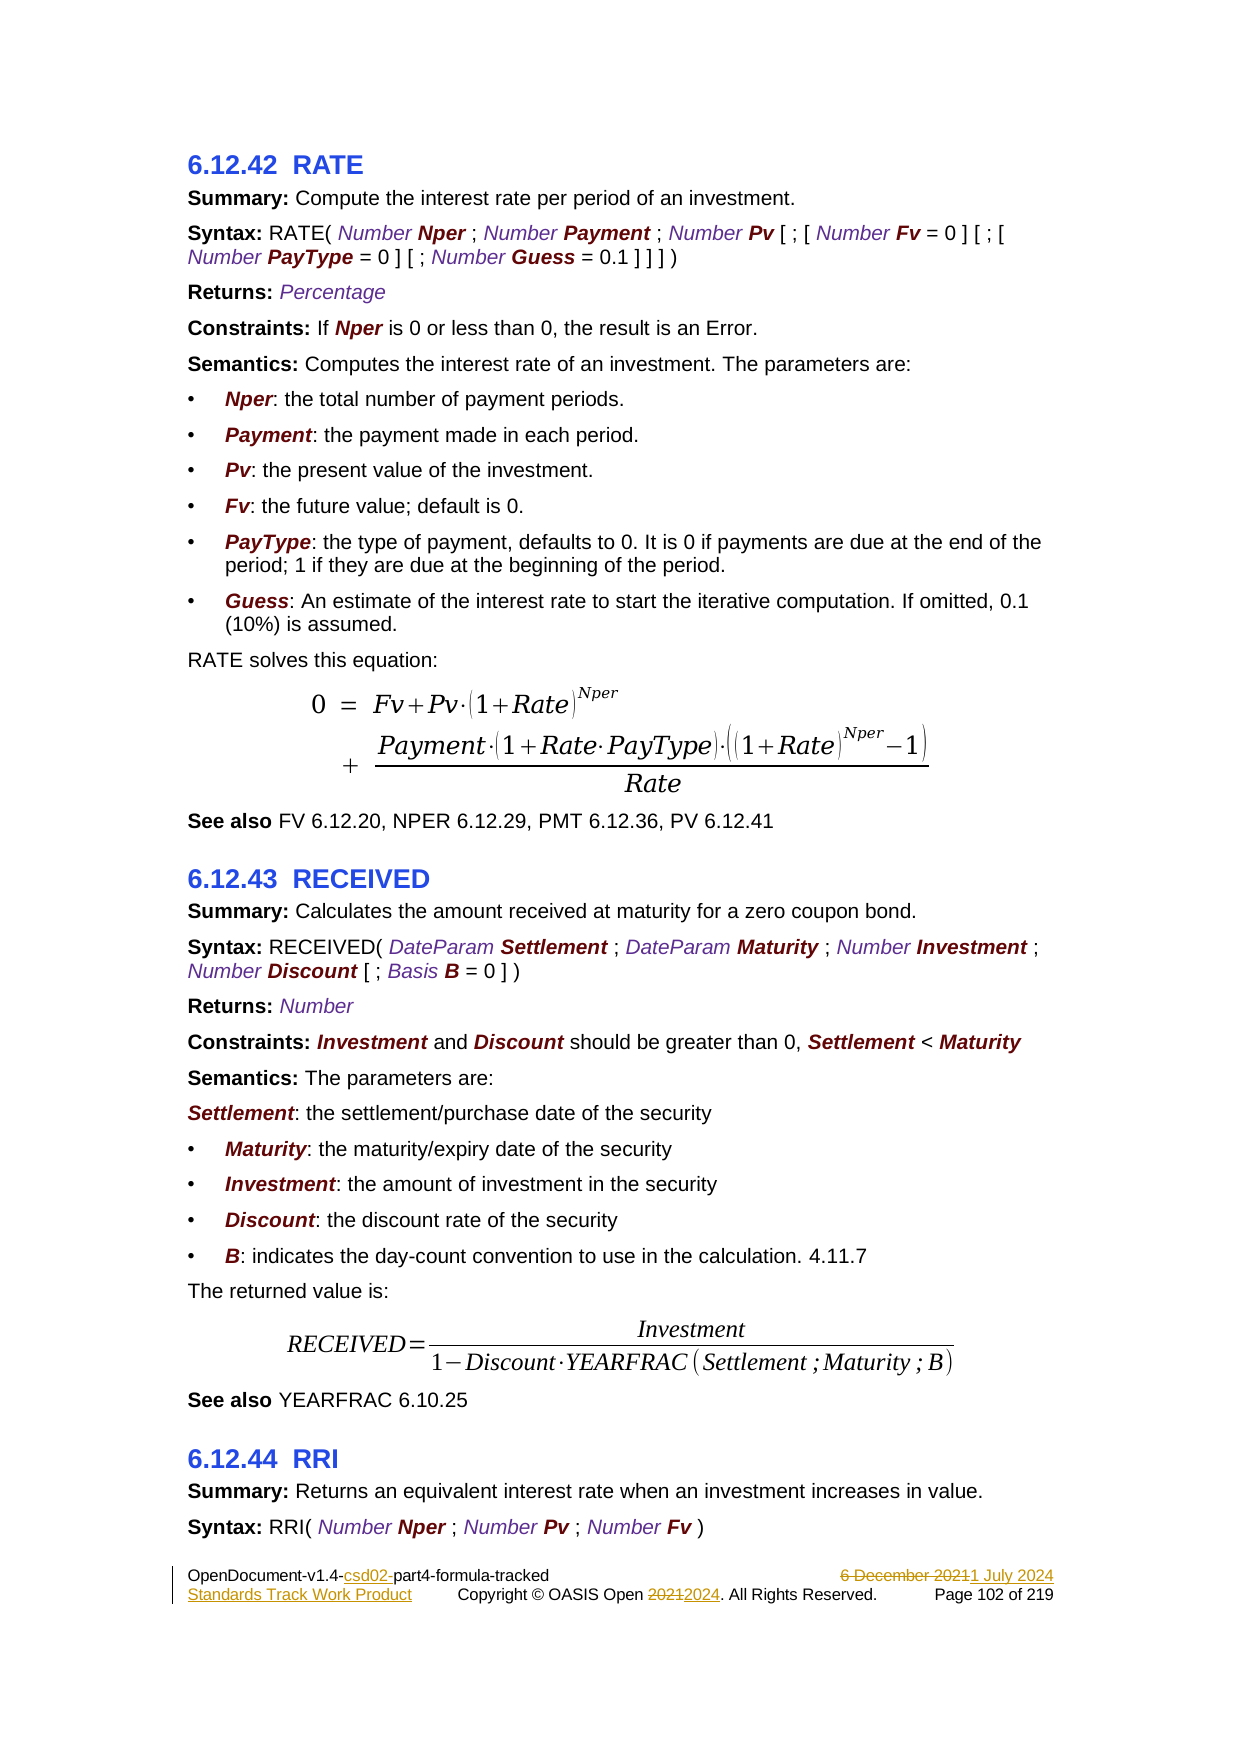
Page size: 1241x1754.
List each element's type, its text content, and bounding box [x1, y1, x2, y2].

text Returns: Number [187, 995, 1053, 1018]
list Pv: the present value of the investment. [187, 459, 1053, 482]
text Constraints: Investment and Discount should be greater than 0, Settlement < Maturity [187, 1030, 1053, 1054]
text The returned value is: [187, 1280, 1053, 1303]
text Constraints: If Nper is 0 or less than 0, the result is an Error. [187, 316, 1053, 340]
text See also FV 6.12.20, NPER 6.12.29, PMT 6.12.36, PV 6.12.41 [187, 809, 1053, 833]
subtitle RATE [187, 150, 1053, 180]
list Fv: the future value; default is 0. [187, 494, 1053, 518]
subtitle RECEIVED [187, 864, 1053, 894]
text Summary: Returns an equivalent interest rate when an investment increases in value. [187, 1479, 1053, 1503]
list Investment: the amount of investment in the security [187, 1173, 1053, 1196]
list Payment: the payment made in each period. [187, 423, 1053, 447]
list Maturity: the maturity/expiry date of the security [187, 1137, 1053, 1161]
text RATE solves this equation: [187, 648, 1053, 672]
list Nper: the total number of payment periods. [187, 388, 1053, 411]
text Syntax: RRI( Number Nper ; Number Pv ; Number Fv ) [187, 1515, 1053, 1539]
text Syntax: RATE( Number Nper ; Number Payment ; Number Pv [ ; [ Number Fv = 0 ] [ ; [ Number PayType = 0 ] [ ; Number Guess = 0.1 ] ] ] ) [187, 222, 1053, 269]
text Returns: Percentage [187, 281, 1053, 304]
list PayType: the type of payment, defaults to 0. It is 0 if payments are due at the end of the period; 1 if they are due at the beginning of the period. [187, 530, 1053, 577]
list B: indicates the day-count convention to use in the calculation. 4.11.7 [187, 1244, 1053, 1268]
text Syntax: RECEIVED( DateParam Settlement ; DateParam Maturity ; Number Investment ; Number Discount [ ; Basis B = 0 ] ) [187, 936, 1053, 983]
list Discount: the discount rate of the security [187, 1208, 1053, 1232]
text Summary: Calculates the amount received at maturity for a zero coupon bond. [187, 900, 1053, 923]
text Semantics: Computes the interest rate of an investment. The parameters are: [187, 352, 1053, 376]
text Summary: Compute the interest rate per period of an investment. [187, 186, 1053, 209]
list Guess: An estimate of the interest rate to start the iterative computation. If omitted, 0.1 (10%) is assumed. [187, 589, 1053, 636]
text Semantics: The parameters are: [187, 1066, 1053, 1089]
subtitle RRI [187, 1443, 1053, 1473]
text Settlement: the settlement/purchase date of the security [187, 1102, 1053, 1125]
text See also YEARFRAC 6.10.25 [187, 1389, 1053, 1412]
